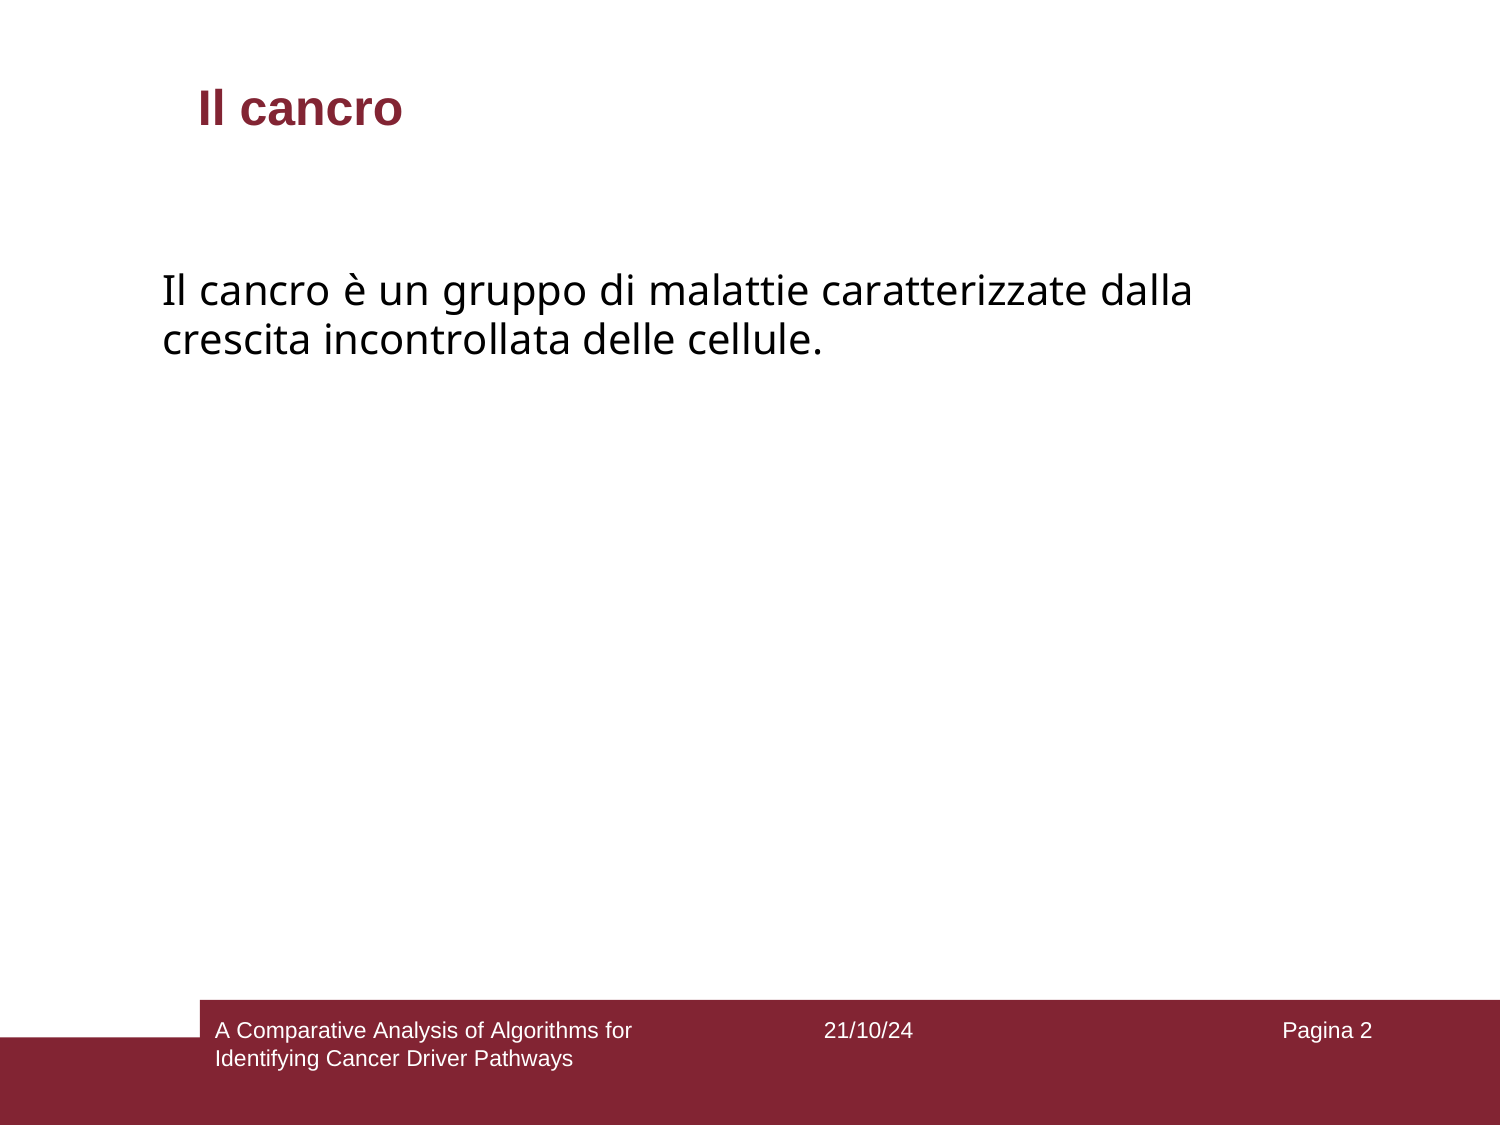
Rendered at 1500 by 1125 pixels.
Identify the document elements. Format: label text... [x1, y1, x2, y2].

text_box 21/10/24 [712, 1008, 1026, 1084]
text_box Il cancro è un gruppo di malattie caratterizzate dalla crescita incontrollata delle cellule. [147, 255, 1359, 371]
text_box A Comparative Analysis of Algorithms for Identifying Cancer Driver Pathways [199, 1008, 676, 1084]
text_box Pagina <number> [1074, 1008, 1388, 1084]
title Il cancro [183, 67, 1400, 150]
